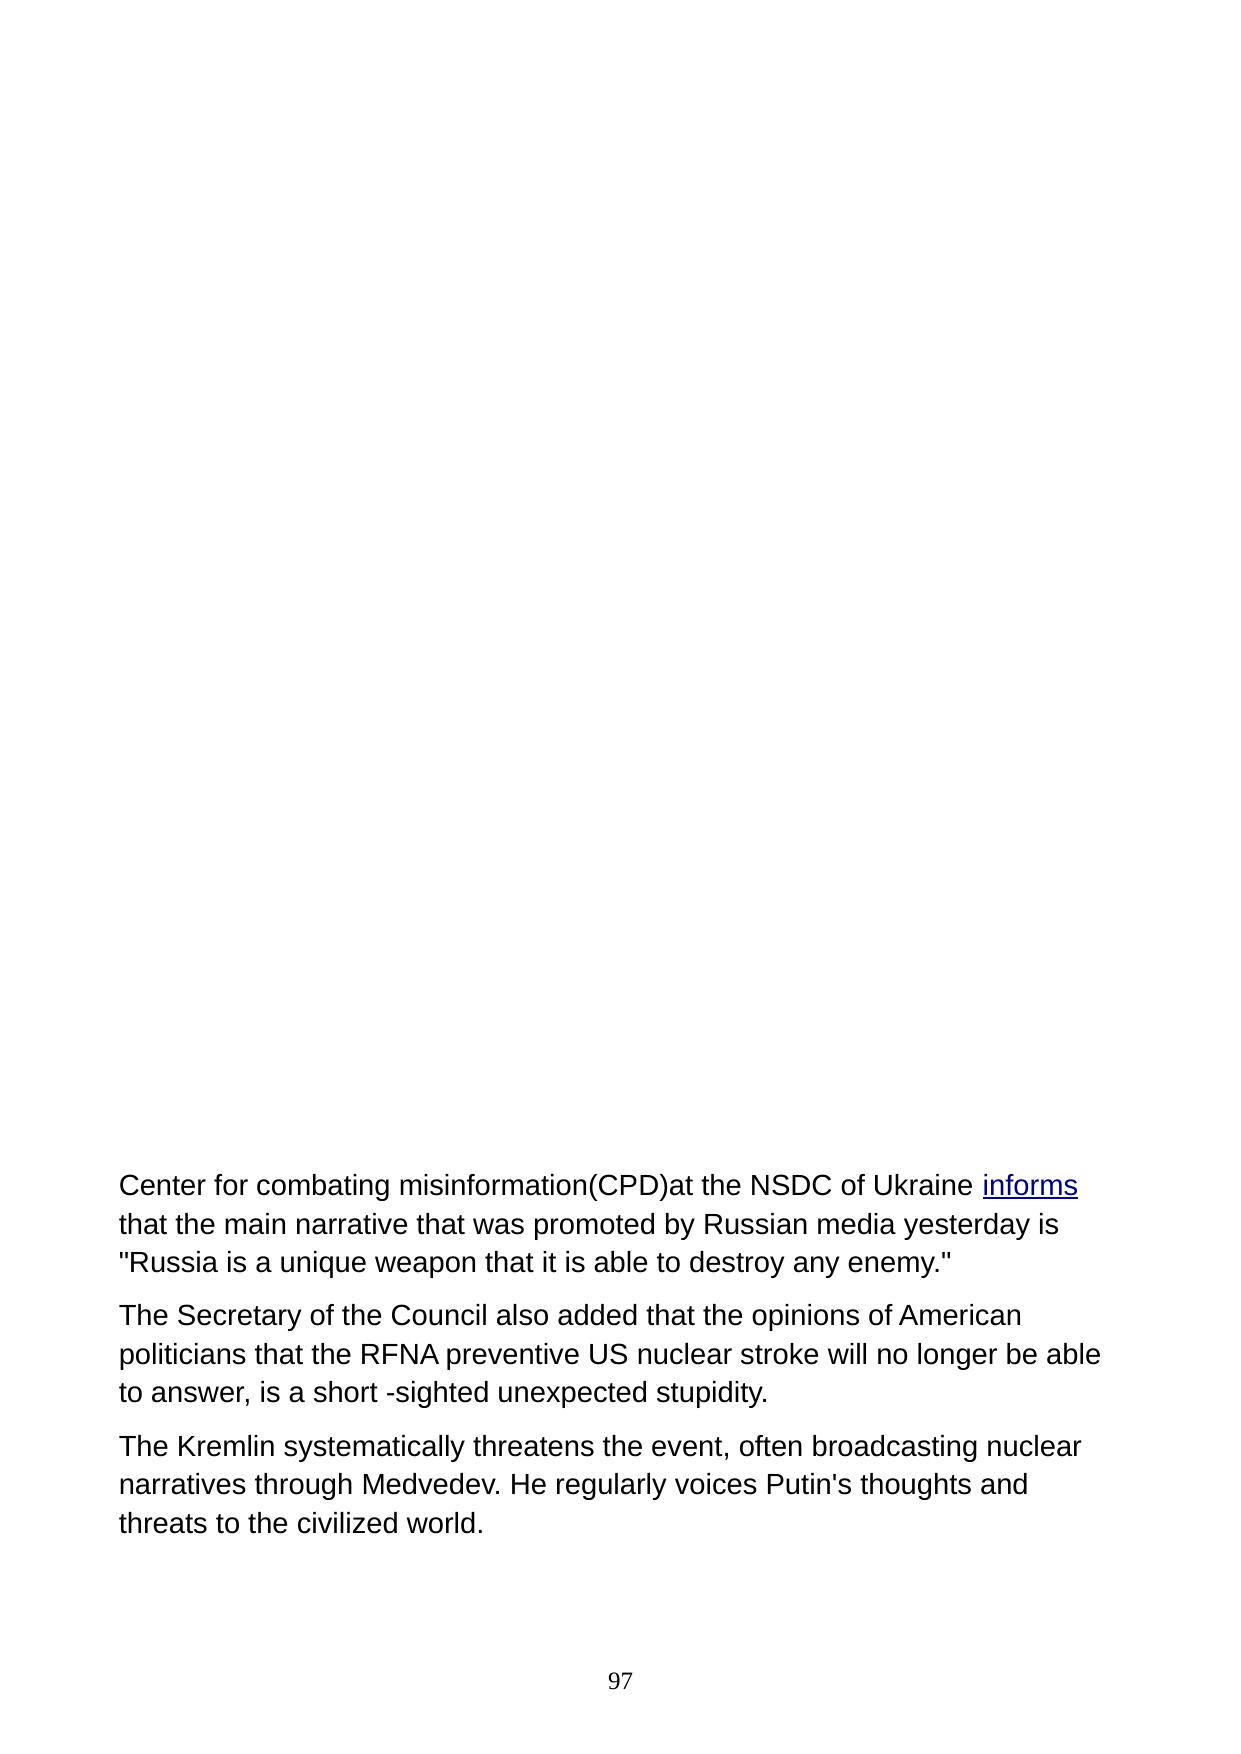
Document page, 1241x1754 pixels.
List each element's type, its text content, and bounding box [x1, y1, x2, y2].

text The Kremlin systematically threatens the event, often broadcasting nuclear narratives through Medvedev. He regularly voices Putin's thoughts and threats to the civilized world. [118, 1429, 1122, 1539]
text Center for combating misinformation(CPD)at the NSDC of Ukraine informs that the main narrative that was promoted by Russian media yesterday is "Russia is a unique weapon that it is able to destroy any enemy." [118, 118, 1122, 1279]
text The Secretary of the Council also added that the opinions of American politicians that the RFNA preventive US nuclear stroke will no longer be able to answer, is a short -sighted unexpected stupidity. [118, 1298, 1122, 1409]
